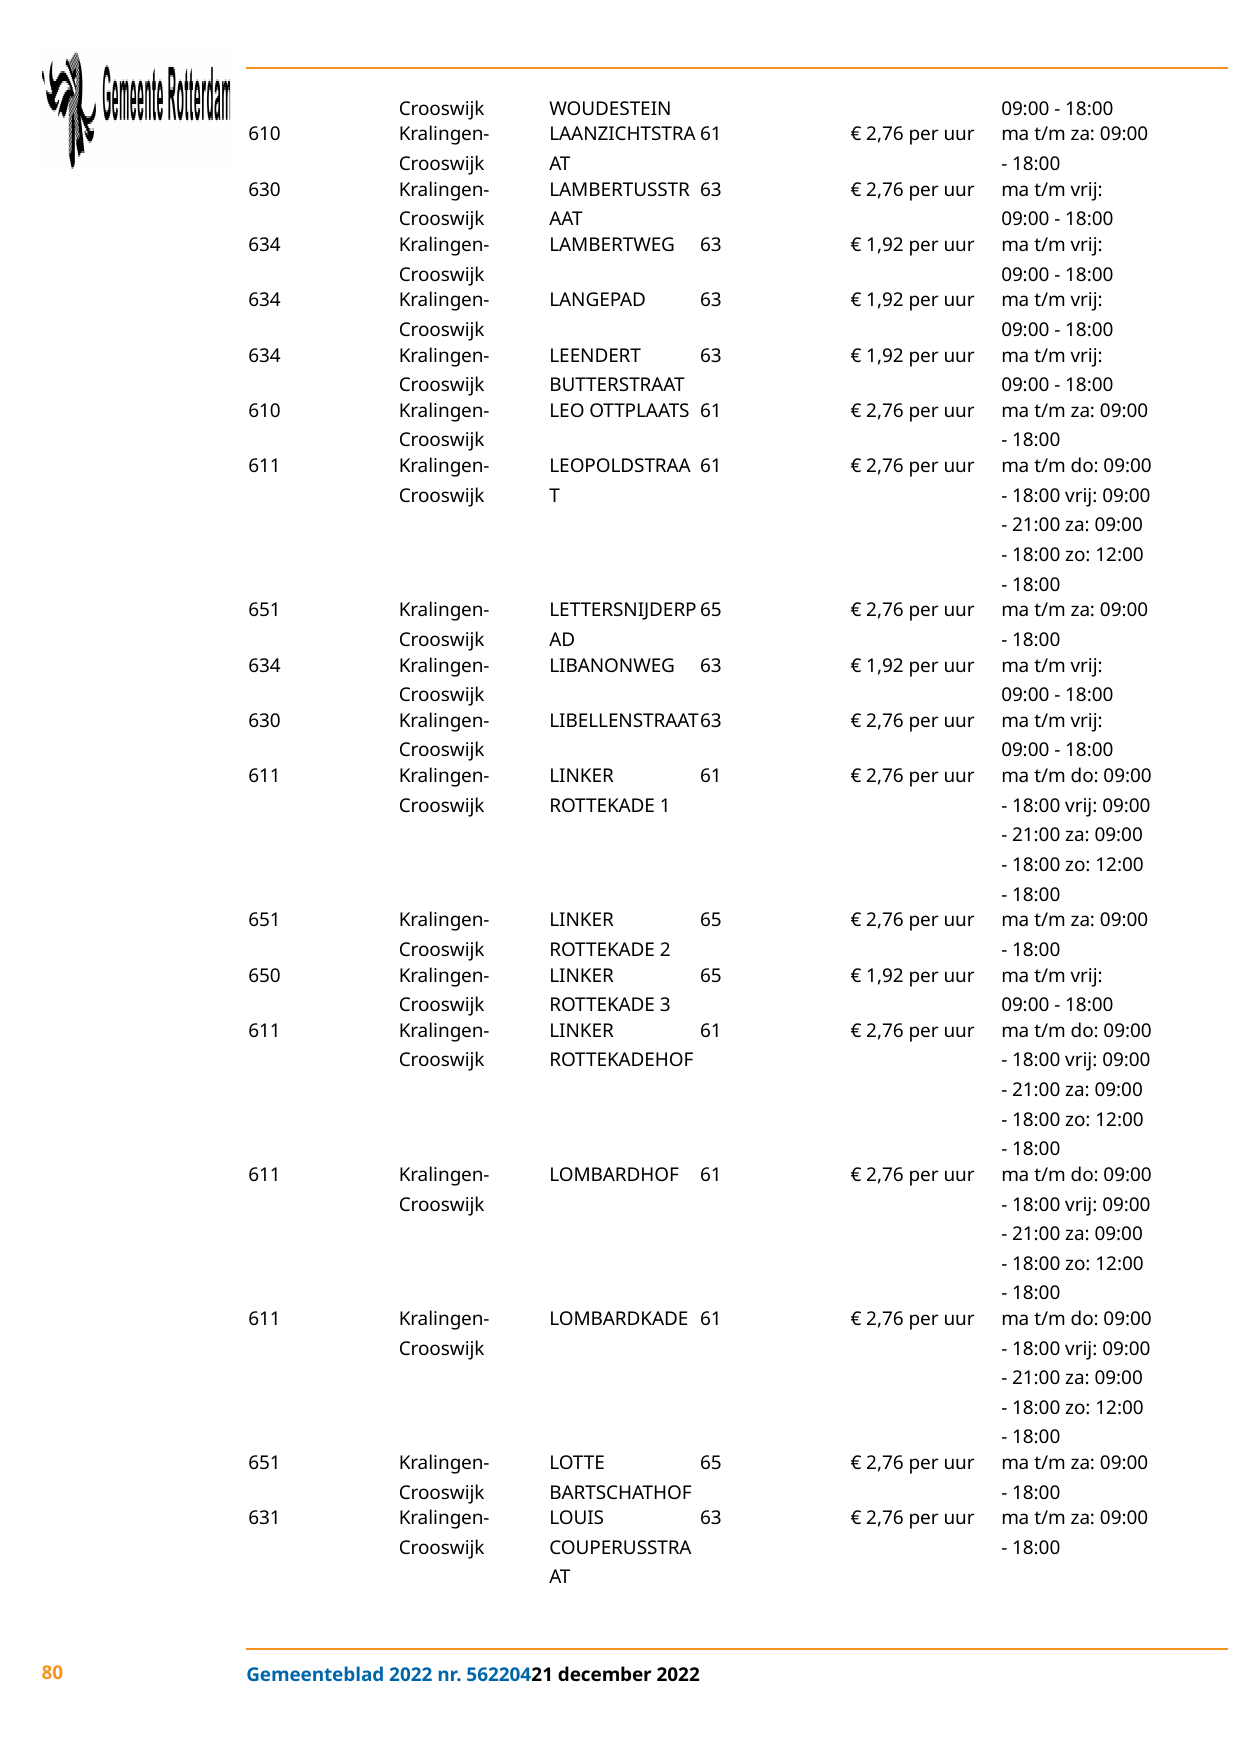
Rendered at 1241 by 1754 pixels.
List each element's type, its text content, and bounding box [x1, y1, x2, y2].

table_cell € 2,76 per uur [850, 1017, 1001, 1161]
table_cell 63 [700, 1505, 850, 1589]
table_cell [248, 95, 398, 121]
table_cell 634 [248, 231, 398, 286]
table_cell € 1,92 per uur [850, 342, 1001, 397]
table_cell Kralingen-Crooswijk [399, 453, 549, 596]
table_cell Kralingen-Crooswijk [399, 962, 549, 1017]
table_cell LEOPOLDSTRAAT [549, 453, 700, 596]
picture [41, 47, 231, 172]
table_cell LOMBARDHOF [549, 1161, 700, 1305]
table_cell 63 [700, 286, 850, 342]
table_cell LINKER ROTTEKADE 2 [549, 906, 700, 962]
table_cell 61 [700, 1305, 850, 1449]
table_cell 65 [700, 962, 850, 1017]
table_cell € 2,76 per uur [850, 397, 1001, 452]
table_cell 611 [248, 453, 398, 596]
table_cell Kralingen-Crooswijk [399, 1505, 549, 1589]
table_cell € 2,76 per uur [850, 1305, 1001, 1449]
table_cell € 1,92 per uur [850, 962, 1001, 1017]
table_cell LAANZICHTSTRAAT [549, 121, 700, 176]
table_cell 63 [700, 707, 850, 762]
table_cell LOTTE BARTSCHATHOF [549, 1449, 700, 1504]
table_cell € 2,76 per uur [850, 1505, 1001, 1589]
table_cell Crooswijk [399, 95, 549, 121]
table_cell Kralingen-Crooswijk [399, 1017, 549, 1161]
table_cell Kralingen-Crooswijk [399, 342, 549, 397]
table_cell 630 [248, 707, 398, 762]
table_cell Kralingen-Crooswijk [399, 286, 549, 342]
table_cell 611 [248, 1161, 398, 1305]
table_cell 634 [248, 652, 398, 707]
table_cell Kralingen-Crooswijk [399, 652, 549, 707]
table_cell Kralingen-Crooswijk [399, 176, 549, 231]
table_cell Kralingen-Crooswijk [399, 397, 549, 452]
table_cell ma t/m za: 09:00 - 18:00 [1001, 596, 1152, 652]
table_cell ma t/m za: 09:00 - 18:00 [1001, 1505, 1152, 1589]
table_cell LOMBARDKADE [549, 1305, 700, 1449]
table_cell ma t/m vrij: 09:00 - 18:00 [1001, 342, 1152, 397]
table_cell 634 [248, 342, 398, 397]
table_cell Kralingen-Crooswijk [399, 906, 549, 962]
table_cell 610 [248, 121, 398, 176]
table_cell 61 [700, 121, 850, 176]
table_cell € 2,76 per uur [850, 906, 1001, 962]
table_cell 61 [700, 1017, 850, 1161]
table_cell LAMBERTWEG [549, 231, 700, 286]
table_cell Kralingen-Crooswijk [399, 763, 549, 906]
table_cell ma t/m za: 09:00 - 18:00 [1001, 1449, 1152, 1504]
table_cell 63 [700, 652, 850, 707]
table_cell [850, 95, 1001, 121]
table_cell Kralingen-Crooswijk [399, 121, 549, 176]
table_cell ma t/m za: 09:00 - 18:00 [1001, 906, 1152, 962]
table_cell LINKER ROTTEKADE 3 [549, 962, 700, 1017]
table_cell ma t/m do: 09:00 - 18:00 vrij: 09:00 - 21:00 za: 09:00 - 18:00 zo: 12:00 - 18:00 [1001, 453, 1152, 596]
table_cell € 2,76 per uur [850, 453, 1001, 596]
table_cell 651 [248, 906, 398, 962]
table_cell ma t/m do: 09:00 - 18:00 vrij: 09:00 - 21:00 za: 09:00 - 18:00 zo: 12:00 - 18:00 [1001, 1017, 1152, 1161]
table_cell Kralingen-Crooswijk [399, 707, 549, 762]
table_cell WOUDESTEIN [549, 95, 700, 121]
table_cell ma t/m za: 09:00 - 18:00 [1001, 397, 1152, 452]
table_cell € 1,92 per uur [850, 652, 1001, 707]
table_cell LINKER ROTTEKADEHOF [549, 1017, 700, 1161]
table_cell ma t/m vrij: 09:00 - 18:00 [1001, 652, 1152, 707]
table_cell 611 [248, 1305, 398, 1449]
table_cell 65 [700, 906, 850, 962]
table_cell 61 [700, 453, 850, 596]
table_cell LEO OTTPLAATS [549, 397, 700, 452]
table_cell LEENDERT BUTTERSTRAAT [549, 342, 700, 397]
table_cell ma t/m za: 09:00 - 18:00 [1001, 121, 1152, 176]
table_cell LOUIS COUPERUSSTRAAT [549, 1505, 700, 1589]
table_cell 63 [700, 176, 850, 231]
table_cell 61 [700, 1161, 850, 1305]
table_cell Kralingen-Crooswijk [399, 1305, 549, 1449]
table_cell 651 [248, 596, 398, 652]
table_cell 631 [248, 1505, 398, 1589]
table_cell € 2,76 per uur [850, 707, 1001, 762]
table_cell [700, 95, 850, 121]
table_cell 61 [700, 397, 850, 452]
table_cell 650 [248, 962, 398, 1017]
table_cell LIBANONWEG [549, 652, 700, 707]
table_cell 610 [248, 397, 398, 452]
table_cell ma t/m vrij: 09:00 - 18:00 [1001, 962, 1152, 1017]
table_cell 630 [248, 176, 398, 231]
table_cell € 2,76 per uur [850, 176, 1001, 231]
table_cell 63 [700, 231, 850, 286]
table_cell € 2,76 per uur [850, 1449, 1001, 1504]
table_cell ma t/m vrij: 09:00 - 18:00 [1001, 176, 1152, 231]
table_cell Kralingen-Crooswijk [399, 231, 549, 286]
table_cell 09:00 - 18:00 [1001, 95, 1152, 121]
table_cell € 1,92 per uur [850, 286, 1001, 342]
table_cell 65 [700, 596, 850, 652]
table_cell LETTERSNIJDERPAD [549, 596, 700, 652]
table_cell ma t/m do: 09:00 - 18:00 vrij: 09:00 - 21:00 za: 09:00 - 18:00 zo: 12:00 - 18:00 [1001, 763, 1152, 906]
table_cell 651 [248, 1449, 398, 1504]
table_cell 634 [248, 286, 398, 342]
table_cell ma t/m do: 09:00 - 18:00 vrij: 09:00 - 21:00 za: 09:00 - 18:00 zo: 12:00 - 18:00 [1001, 1161, 1152, 1305]
table_cell Kralingen-Crooswijk [399, 1449, 549, 1504]
table_cell ma t/m vrij: 09:00 - 18:00 [1001, 231, 1152, 286]
table_cell € 2,76 per uur [850, 121, 1001, 176]
table_cell € 2,76 per uur [850, 763, 1001, 906]
table_cell 61 [700, 763, 850, 906]
table_cell LAMBERTUSSTRAAT [549, 176, 700, 231]
table_cell Kralingen-Crooswijk [399, 596, 549, 652]
table_cell 63 [700, 342, 850, 397]
table_cell Kralingen-Crooswijk [399, 1161, 549, 1305]
table_cell 65 [700, 1449, 850, 1504]
table_cell € 2,76 per uur [850, 1161, 1001, 1305]
table_cell 611 [248, 763, 398, 906]
table_cell ma t/m vrij: 09:00 - 18:00 [1001, 286, 1152, 342]
table_cell ma t/m vrij: 09:00 - 18:00 [1001, 707, 1152, 762]
table_cell LANGEPAD [549, 286, 700, 342]
table_cell 611 [248, 1017, 398, 1161]
table_cell LINKER ROTTEKADE 1 [549, 763, 700, 906]
table_cell € 1,92 per uur [850, 231, 1001, 286]
table_cell ma t/m do: 09:00 - 18:00 vrij: 09:00 - 21:00 za: 09:00 - 18:00 zo: 12:00 - 18:00 [1001, 1305, 1152, 1449]
table_cell LIBELLENSTRAAT [549, 707, 700, 762]
table_cell € 2,76 per uur [850, 596, 1001, 652]
